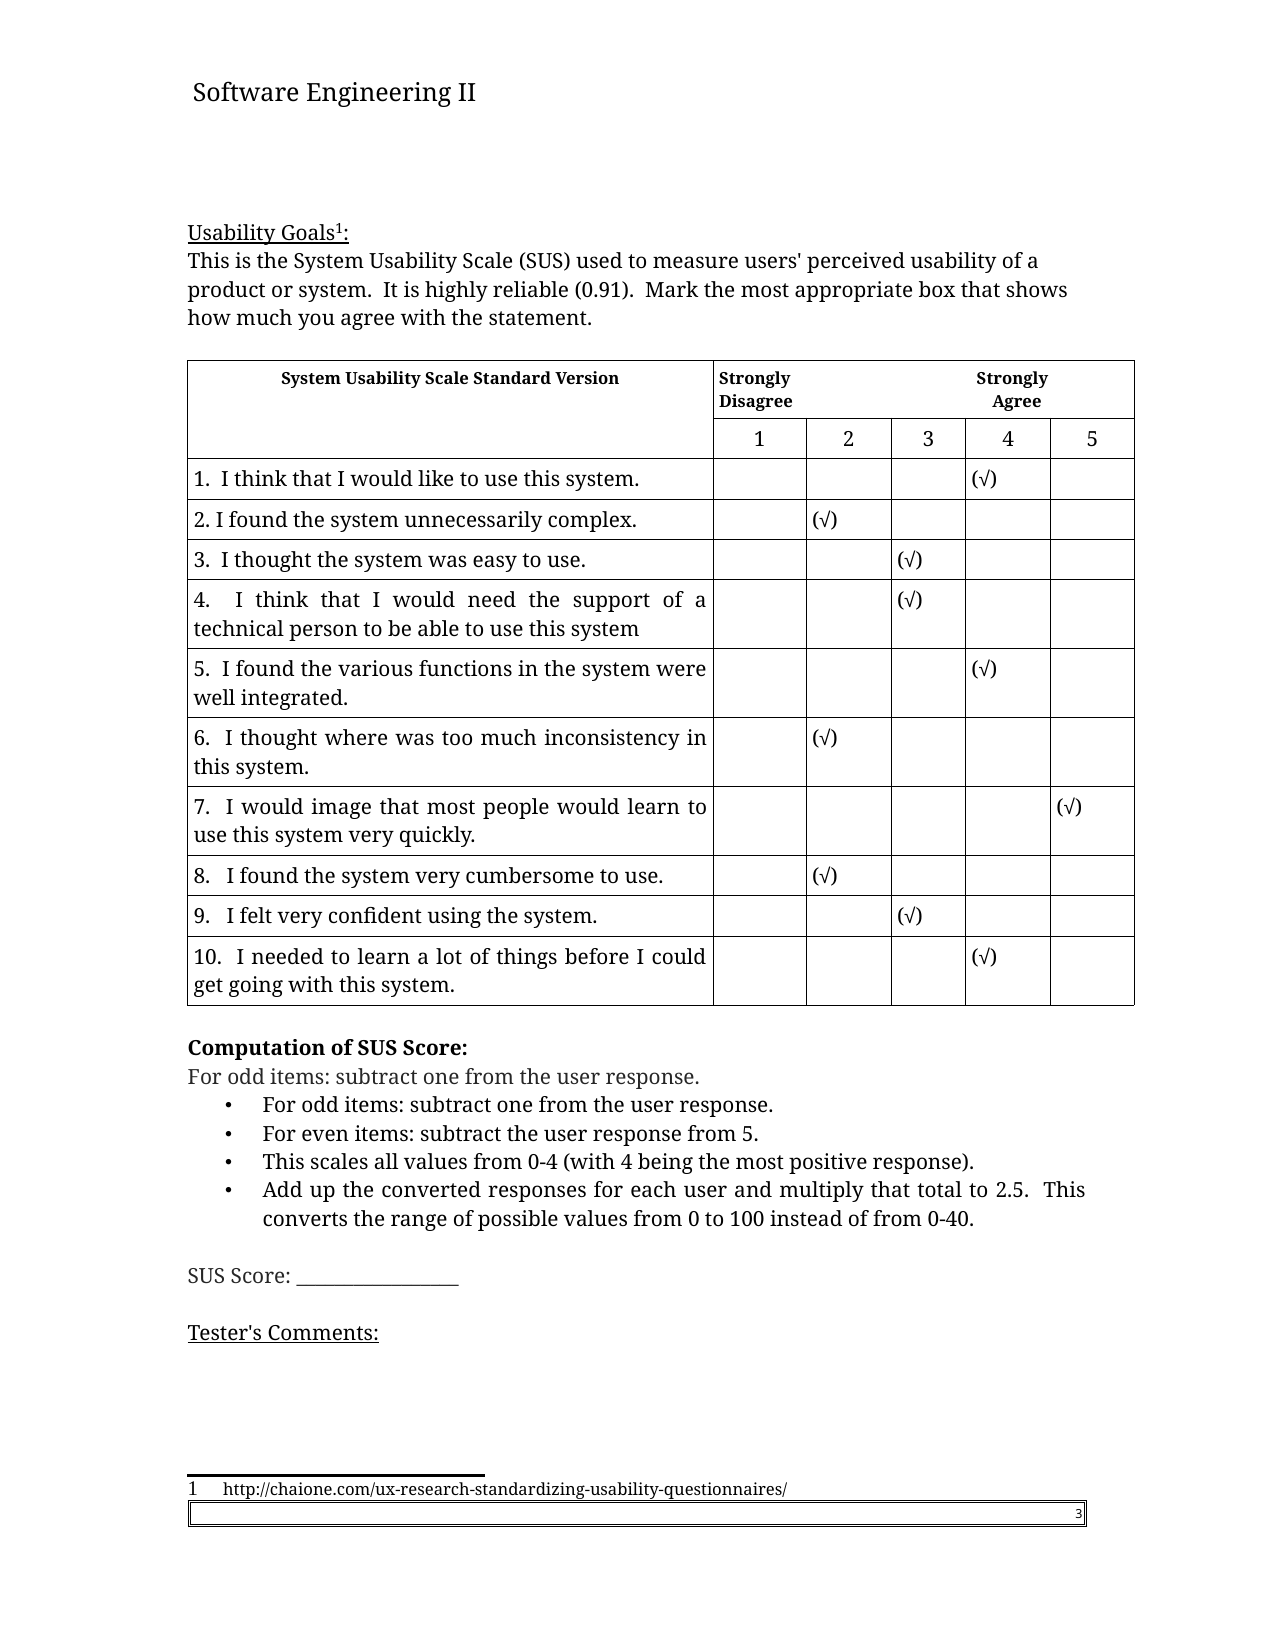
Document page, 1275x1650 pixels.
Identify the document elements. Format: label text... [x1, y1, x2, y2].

table_cell [892, 718, 965, 786]
table_cell 5 [1051, 419, 1134, 458]
list For odd items: subtract one from the user response. [225, 1090, 1087, 1119]
table_cell [1051, 580, 1134, 648]
table_cell [1051, 649, 1134, 717]
table_cell [892, 937, 965, 1004]
table_cell 4 [966, 419, 1050, 458]
table_cell [1051, 540, 1134, 579]
table_cell (√) [966, 649, 1050, 717]
table_cell [1051, 896, 1134, 936]
table_cell [892, 459, 965, 498]
table_cell (√) [892, 896, 965, 936]
table_cell [714, 540, 806, 579]
table_cell [1051, 937, 1134, 1004]
text This is the System Usability Scale (SUS) used to measure users' perceived usability of a product or system. It is highly reliable (0.91). Mark the most appropriate box that shows how much you agree with the statement. [187, 247, 1087, 332]
table_cell [714, 787, 806, 855]
table_cell 3 [892, 419, 965, 458]
table_cell 8. I found the system very cumbersome to use. [188, 856, 713, 895]
table_cell [1051, 856, 1134, 895]
table_cell [714, 580, 806, 648]
table_cell [966, 896, 1050, 936]
list This scales all values from 0-4 (with 4 being the most positive response). [225, 1147, 1087, 1176]
text http://chaione.com/ux-research-standardizing-usability-questionnaires/ [187, 1476, 1087, 1500]
table_cell (√) [966, 459, 1050, 498]
table_cell [714, 718, 806, 786]
table_cell [714, 937, 806, 1004]
table_cell (√) [892, 540, 965, 579]
table_cell [1051, 500, 1134, 539]
table_cell [714, 459, 806, 498]
table_cell 7. I would image that most people would learn to use this system very quickly. [188, 787, 713, 855]
text For odd items: subtract one from the user response. [187, 1062, 1087, 1090]
list Add up the converted responses for each user and multiply that total to 2.5. This converts the range of possible values from 0 to 100 instead of from 0-40. [225, 1176, 1087, 1232]
table_cell [892, 649, 965, 717]
table_cell [807, 649, 891, 717]
table_cell [807, 937, 891, 1004]
text Tester's Comments: [187, 1318, 1087, 1404]
table_cell 9. I felt very confident using the system. [188, 896, 713, 936]
table_cell [892, 856, 965, 895]
table_cell 4. I think that I would need the support of a technical person to be able to use this system [188, 580, 713, 648]
table_cell 2. I found the system unnecessarily complex. [188, 500, 713, 539]
table_cell [966, 856, 1050, 895]
list For even items: subtract the user response from 5. [225, 1119, 1087, 1147]
table_cell [966, 787, 1050, 855]
table_cell [807, 896, 891, 936]
table_cell (√) [892, 580, 965, 648]
text Computation of SUS Score: [187, 1033, 1087, 1062]
table_cell [966, 580, 1050, 648]
table_cell (√) [807, 856, 891, 895]
table_cell [892, 500, 965, 539]
table_cell [966, 540, 1050, 579]
table_cell 3. I thought the system was easy to use. [188, 540, 713, 579]
table_cell (√) [1051, 787, 1134, 855]
text Usability Goals: [187, 218, 1087, 247]
table_cell 6. I thought where was too much inconsistency in this system. [188, 718, 713, 786]
table_cell [966, 500, 1050, 539]
table_cell 1 [714, 419, 806, 458]
table_cell [807, 459, 891, 498]
table_cell 10. I needed to learn a lot of things before I could get going with this system. [188, 937, 713, 1004]
table_header System Usability Scale Standard Version [188, 361, 713, 458]
table_cell [892, 787, 965, 855]
table_cell 1. I think that I would like to use this system. [188, 459, 713, 498]
table_cell [1051, 459, 1134, 498]
table_cell (√) [966, 937, 1050, 1004]
table_cell 5. I found the various functions in the system were well integrated. [188, 649, 713, 717]
table_header Strongly Strongly Disagree Agree [714, 361, 1134, 418]
table_cell [714, 856, 806, 895]
table_cell 2 [807, 419, 891, 458]
table_cell (√) [807, 718, 891, 786]
table_cell [807, 787, 891, 855]
text SUS Score: _________________ [187, 1261, 1087, 1289]
table_cell [1051, 718, 1134, 786]
table_cell [714, 649, 806, 717]
table_cell [966, 718, 1050, 786]
table_cell [714, 896, 806, 936]
table_cell (√) [807, 500, 891, 539]
table_cell [807, 540, 891, 579]
table_cell [714, 500, 806, 539]
table_cell [807, 580, 891, 648]
